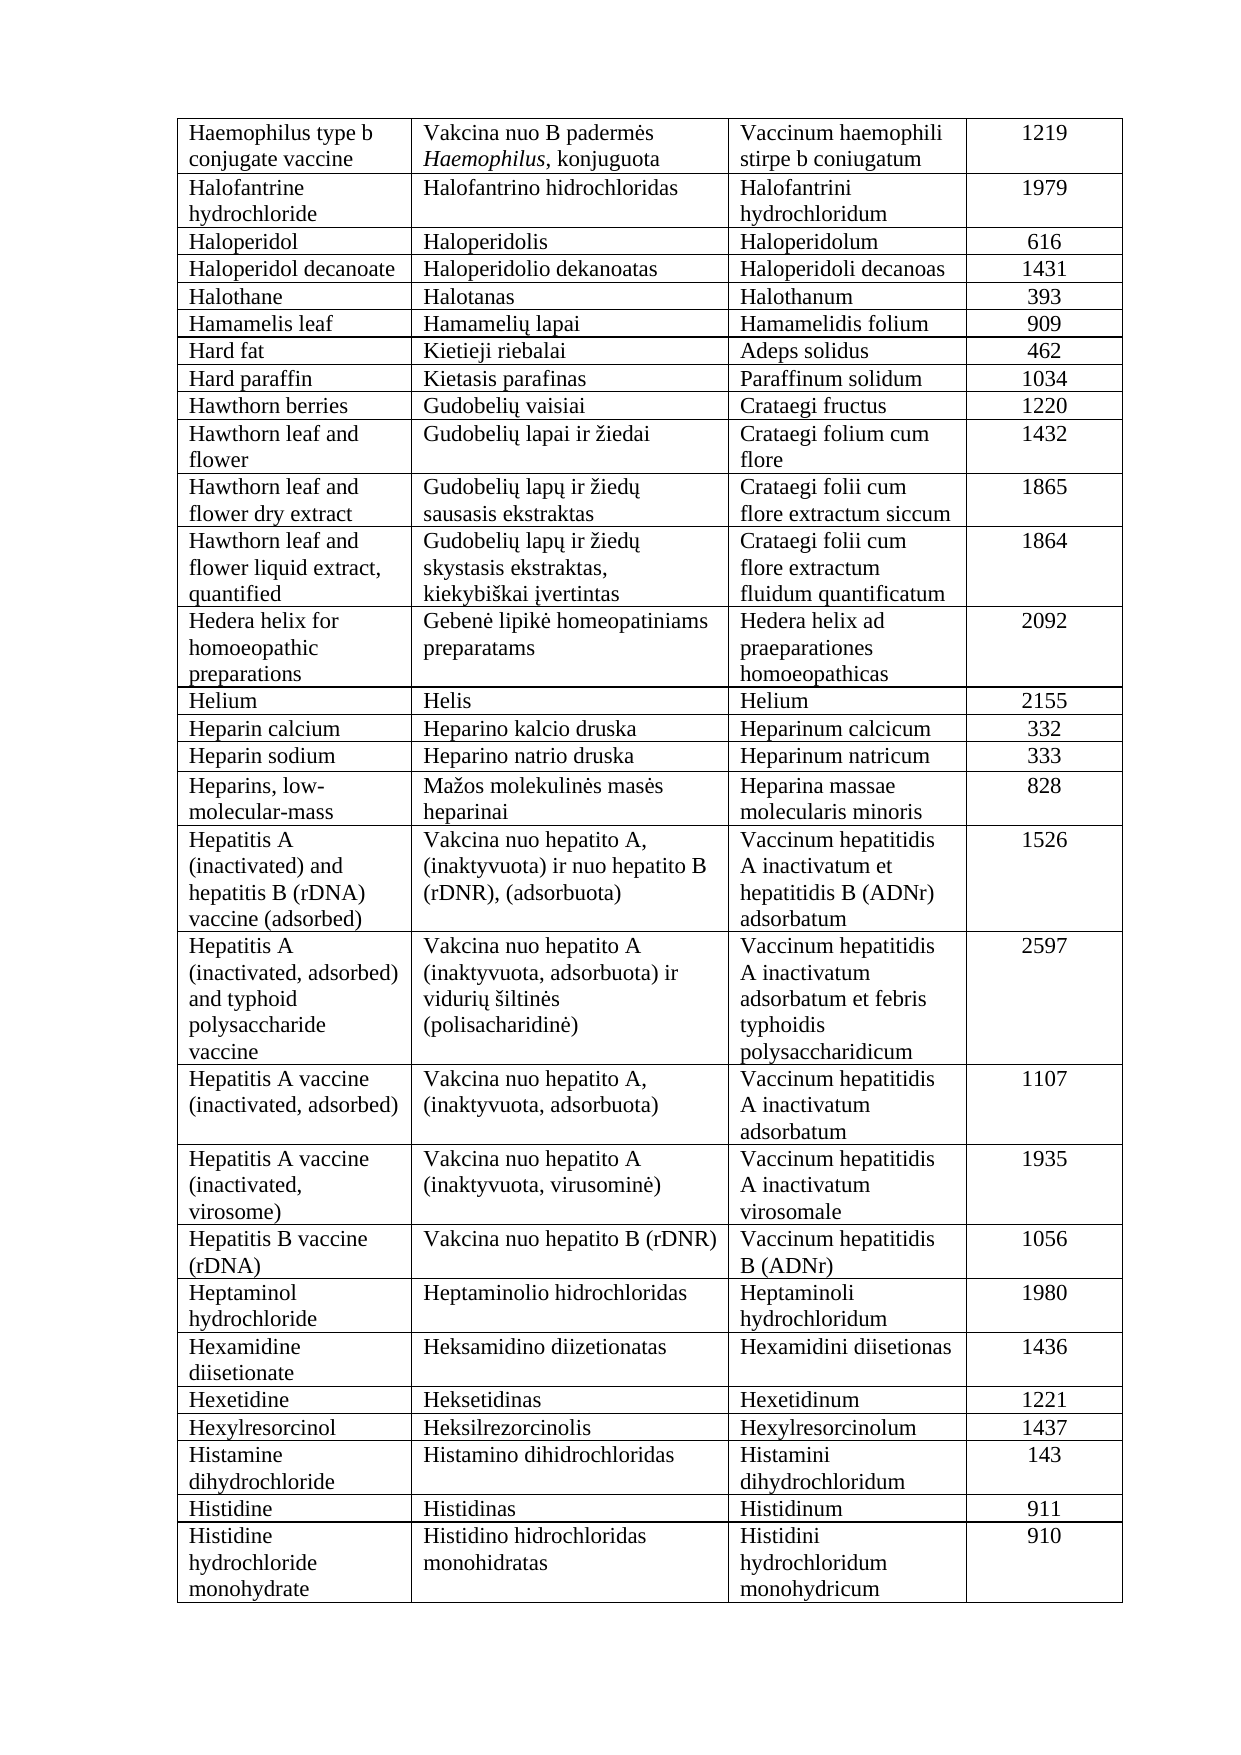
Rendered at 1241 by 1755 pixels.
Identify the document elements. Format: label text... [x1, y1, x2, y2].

table_cell 910 [967, 1523, 1122, 1602]
table_cell Crataegi folium cum flore [729, 420, 966, 472]
table_cell Vaccinum hepatitidis A inactivatum adsorbatum et febris typhoidis polysaccharidicum [729, 932, 966, 1064]
table_cell Haloperidol [178, 228, 411, 254]
table_cell Heparino kalcio druska [412, 715, 728, 741]
table_cell Heksetidinas [412, 1387, 728, 1413]
table_cell 1864 [967, 527, 1122, 606]
table_cell 1034 [967, 365, 1122, 391]
table_cell Gebenė lipikė homeopatiniams preparatams [412, 607, 728, 686]
table_cell 909 [967, 310, 1122, 336]
table_cell Gudobelių lapų ir žiedų sausasis ekstraktas [412, 474, 728, 526]
table_cell Heparin sodium [178, 742, 411, 771]
table_cell Hawthorn leaf and flower dry extract [178, 474, 411, 526]
table_cell Hexylresorcinolum [729, 1414, 966, 1440]
table_cell Kietieji riebalai [412, 338, 728, 364]
table_cell Halotanas [412, 283, 728, 309]
table_cell Hepatitis B vaccine (rDNA) [178, 1225, 411, 1278]
table_cell Hexetidine [178, 1387, 411, 1413]
table_cell 911 [967, 1495, 1122, 1521]
table_cell 1865 [967, 474, 1122, 526]
table_cell Hexamidine diisetionate [178, 1333, 411, 1386]
table_cell Hard fat [178, 338, 411, 364]
table_cell Histidine hydrochloride monohydrate [178, 1523, 411, 1602]
table_cell 1935 [967, 1145, 1122, 1224]
table_cell Heparinum calcicum [729, 715, 966, 741]
table_cell Vakcina nuo hepatito A, (inaktyvuota) ir nuo hepatito B (rDNR), (adsorbuota) [412, 826, 728, 931]
table_cell Hawthorn berries [178, 392, 411, 419]
table_cell Heptaminol hydrochloride [178, 1279, 411, 1332]
table_cell Hepatitis A vaccine (inactivated, virosome) [178, 1145, 411, 1224]
table_cell Histamino dihidrochloridas [412, 1441, 728, 1494]
table_cell Hepatitis A vaccine (inactivated, adsorbed) [178, 1065, 411, 1144]
table_cell 1431 [967, 255, 1122, 282]
table_cell Crataegi folii cum flore extractum siccum [729, 474, 966, 526]
table_cell Hedera helix for homoeopathic preparations [178, 607, 411, 686]
table_cell Hedera helix ad praeparationes homoeopathicas [729, 607, 966, 686]
table_cell Vakcina nuo hepatito A (inaktyvuota, adsorbuota) ir vidurių šiltinės (polisacharidinė) [412, 932, 728, 1064]
table_cell Halofantrine hydrochloride [178, 174, 411, 227]
table_cell Heksilrezorcinolis [412, 1414, 728, 1440]
table_cell Histidine [178, 1495, 411, 1521]
table_cell Vaccinum hepatitidis A inactivatum virosomale [729, 1145, 966, 1224]
table_cell Histidino hidrochloridas monohidratas [412, 1523, 728, 1602]
table_cell Helium [729, 688, 966, 714]
table_cell Heparins, low-molecular-mass [178, 772, 411, 825]
table_cell Gudobelių vaisiai [412, 392, 728, 419]
table_cell Halothane [178, 283, 411, 309]
table_cell Halofantrini hydrochloridum [729, 174, 966, 227]
table_cell Vaccinum haemophili stirpe b coniugatum [729, 119, 966, 173]
table_cell Vakcina nuo hepatito A, (inaktyvuota, adsorbuota) [412, 1065, 728, 1144]
table_cell 332 [967, 715, 1122, 741]
table_cell Mažos molekulinės masės heparinai [412, 772, 728, 825]
table_cell 1437 [967, 1414, 1122, 1440]
table_cell Hexetidinum [729, 1387, 966, 1413]
table_cell 393 [967, 283, 1122, 309]
table_cell 1107 [967, 1065, 1122, 1144]
table_cell Adeps solidus [729, 338, 966, 364]
table_cell Vaccinum hepatitidis A inactivatum adsorbatum [729, 1065, 966, 1144]
table_cell Halofantrino hidrochloridas [412, 174, 728, 227]
table_cell Hard paraffin [178, 365, 411, 391]
table_cell Heparina massae molecularis minoris [729, 772, 966, 825]
table_cell Histidinum [729, 1495, 966, 1521]
table_cell Halothanum [729, 283, 966, 309]
table_cell 1432 [967, 420, 1122, 472]
table_cell 462 [967, 338, 1122, 364]
table_cell Hepatitis A (inactivated) and hepatitis B (rDNA) vaccine (adsorbed) [178, 826, 411, 931]
table_cell Hawthorn leaf and flower liquid extract, quantified [178, 527, 411, 606]
table_cell 1056 [967, 1225, 1122, 1278]
table_cell 1980 [967, 1279, 1122, 1332]
table_cell 1221 [967, 1387, 1122, 1413]
table_cell Crataegi fructus [729, 392, 966, 419]
table_cell 2155 [967, 688, 1122, 714]
table_cell Heparino natrio druska [412, 742, 728, 771]
table_cell Heksamidino diizetionatas [412, 1333, 728, 1386]
table_cell Hamamelių lapai [412, 310, 728, 336]
table_cell 333 [967, 742, 1122, 771]
table_cell Haloperidolum [729, 228, 966, 254]
table_cell Heparinum natricum [729, 742, 966, 771]
table_cell Haemophilus type b conjugate vaccine [178, 119, 411, 173]
table_cell Haloperidol decanoate [178, 255, 411, 282]
table_cell Vakcina nuo hepatito A (inaktyvuota, virusominė) [412, 1145, 728, 1224]
table_cell Gudobelių lapų ir žiedų skystasis ekstraktas, kiekybiškai įvertintas [412, 527, 728, 606]
table_cell Kietasis parafinas [412, 365, 728, 391]
table_cell Helium [178, 688, 411, 714]
table_cell Heparin calcium [178, 715, 411, 741]
table_cell 1219 [967, 119, 1122, 173]
table_cell Heptaminolio hidrochloridas [412, 1279, 728, 1332]
table_cell Hawthorn leaf and flower [178, 420, 411, 472]
table_cell Vaccinum hepatitidis B (ADNr) [729, 1225, 966, 1278]
table_cell Histidini hydrochloridum monohydricum [729, 1523, 966, 1602]
table_cell 2092 [967, 607, 1122, 686]
table_cell Hepatitis A (inactivated, adsorbed) and typhoid polysaccharide vaccine [178, 932, 411, 1064]
table_cell 1436 [967, 1333, 1122, 1386]
table_cell 1220 [967, 392, 1122, 419]
table_cell 616 [967, 228, 1122, 254]
table_cell Hamamelis leaf [178, 310, 411, 336]
table_cell 828 [967, 772, 1122, 825]
table_cell Haloperidolis [412, 228, 728, 254]
table_cell Paraffinum solidum [729, 365, 966, 391]
table_cell Vaccinum hepatitidis A inactivatum et hepatitidis B (ADNr) adsorbatum [729, 826, 966, 931]
table_cell Histamini dihydrochloridum [729, 1441, 966, 1494]
table_cell Vakcina nuo B padermės Haemophilus, konjuguota [412, 119, 728, 173]
table_cell Hexamidini diisetionas [729, 1333, 966, 1386]
table_cell Haloperidolio dekanoatas [412, 255, 728, 282]
table_cell Haloperidoli decanoas [729, 255, 966, 282]
table_cell Hamamelidis folium [729, 310, 966, 336]
table_cell Heptaminoli hydrochloridum [729, 1279, 966, 1332]
table_cell Helis [412, 688, 728, 714]
table_cell Crataegi folii cum flore extractum fluidum quantificatum [729, 527, 966, 606]
table_cell Gudobelių lapai ir žiedai [412, 420, 728, 472]
table_cell Hexylresorcinol [178, 1414, 411, 1440]
table_cell 1526 [967, 826, 1122, 931]
table_cell Histidinas [412, 1495, 728, 1521]
table_cell 1979 [967, 174, 1122, 227]
table_cell Histamine dihydrochloride [178, 1441, 411, 1494]
table_cell 143 [967, 1441, 1122, 1494]
table_cell 2597 [967, 932, 1122, 1064]
table_cell Vakcina nuo hepatito B (rDNR) [412, 1225, 728, 1278]
